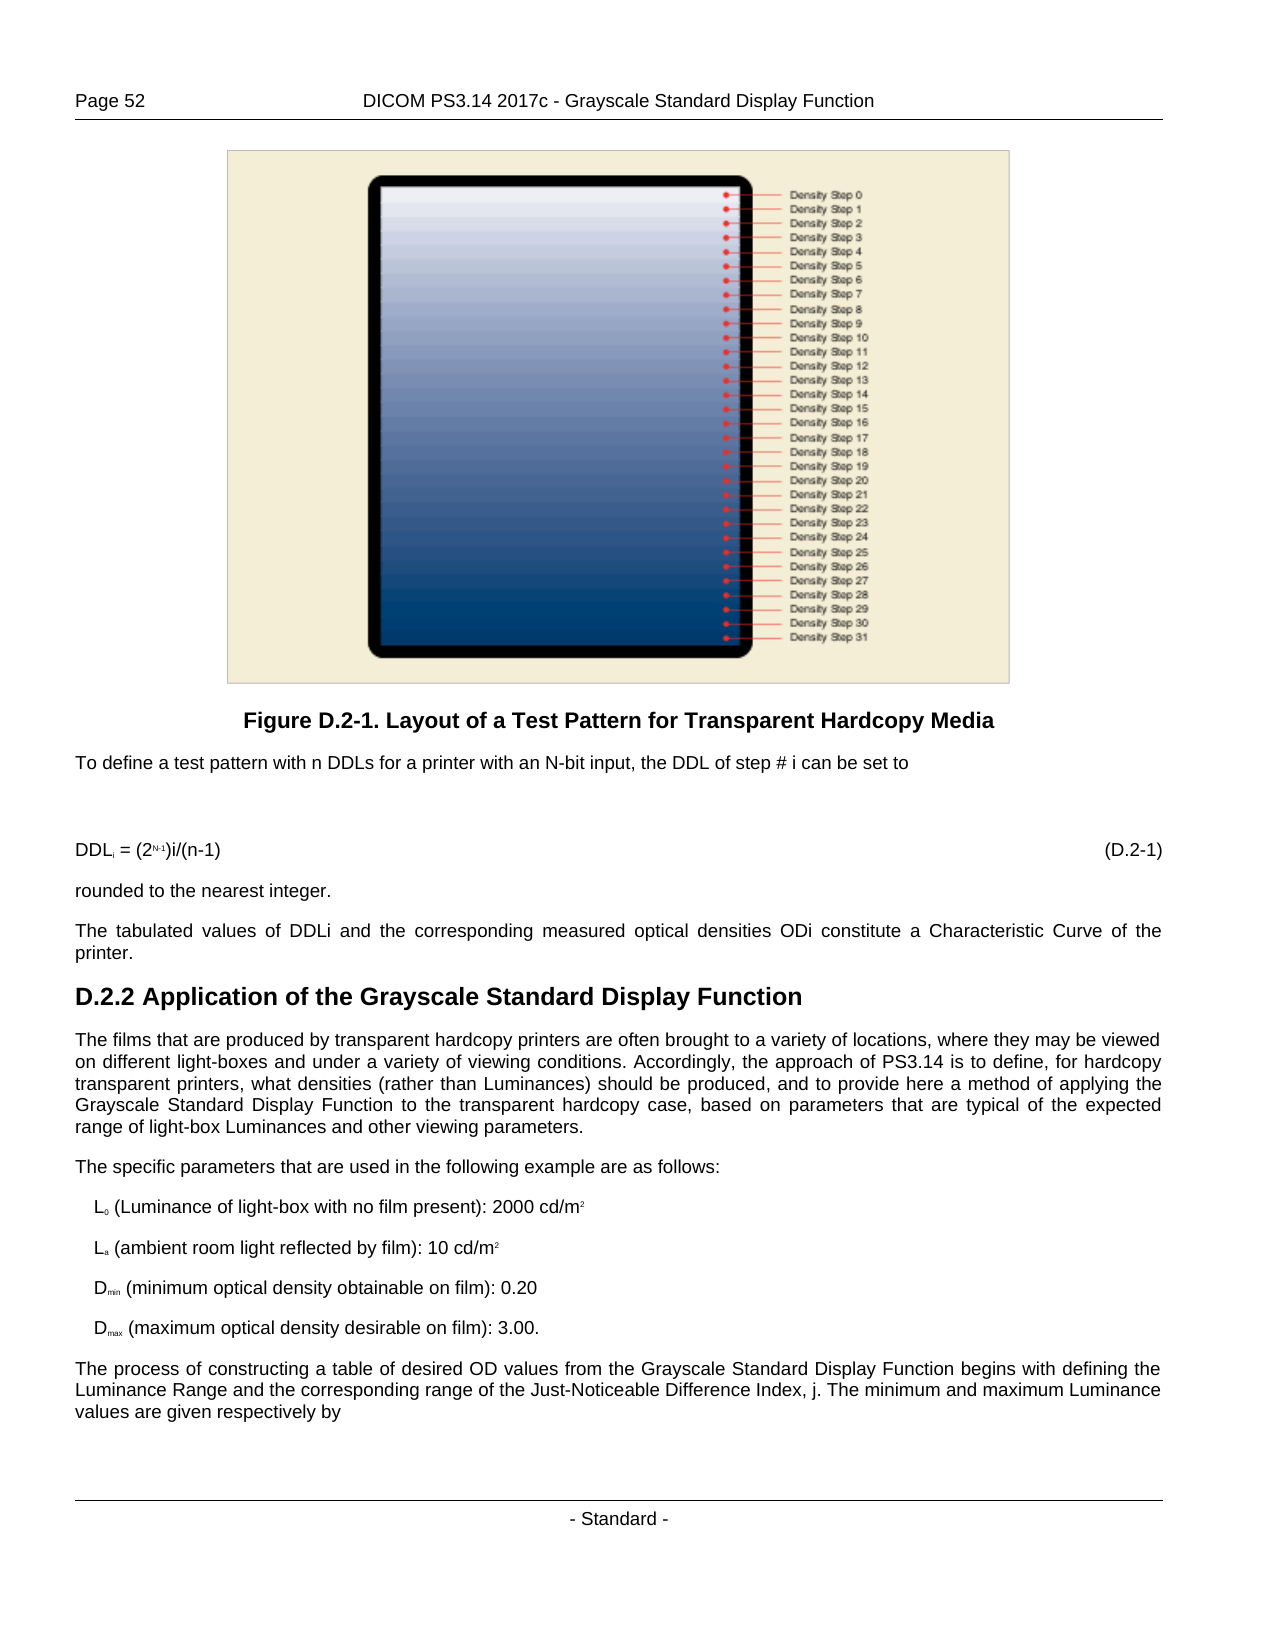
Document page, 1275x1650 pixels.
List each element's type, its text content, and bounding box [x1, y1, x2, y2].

text La (ambient room light reflected by film): 10 cd/m2 [94, 1236, 1162, 1258]
text The tabulated values of DDLi and the corresponding measured optical densities ODi constitute a Characteristic Curve of the printer. [75, 920, 1162, 963]
text rounded to the nearest integer. [75, 879, 1162, 901]
text Dmin (minimum optical density obtainable on film): 0.20 [94, 1277, 1162, 1298]
text Figure D.2-1. Layout of a Test Pattern for Transparent Hardcopy Media [75, 707, 1162, 733]
text To define a test pattern with n DDLs for a printer with an N-bit input, the DDL of step # i can be set to [75, 751, 1162, 773]
text Dmax (maximum optical density desirable on film): 3.00. [94, 1317, 1162, 1339]
picture [226, 150, 1011, 685]
text The films that are produced by transparent hardcopy printers are often brought to a variety of locations, where they may be viewed on different light-boxes and under a variety of viewing conditions. Accordingly, the approach of PS3.14 is to define, for hardcopy transparent printers, what densities (rather than Luminances) should be produced, and to provide here a method of applying the Grayscale Standard Display Function to the transparent hardcopy case, based on parameters that are typical of the expected range of light-box Luminances and other viewing parameters. [75, 1029, 1162, 1137]
text D.2.2 Application of the Grayscale Standard Display Function [75, 982, 1162, 1011]
text L0 (Luminance of light-box with no film present): 2000 cd/m2 [94, 1196, 1162, 1218]
table_header (D.2-1) [1095, 839, 1162, 861]
table_header DDLi = (2N-1)i/(n-1) [75, 839, 1094, 861]
text The specific parameters that are used in the following example are as follows: [75, 1156, 1162, 1177]
text The process of constructing a table of desired OD values from the Grayscale Standard Display Function begins with defining the Luminance Range and the corresponding range of the Just-Noticeable Difference Index, j. The minimum and maximum Luminance values are given respectively by [75, 1357, 1162, 1422]
